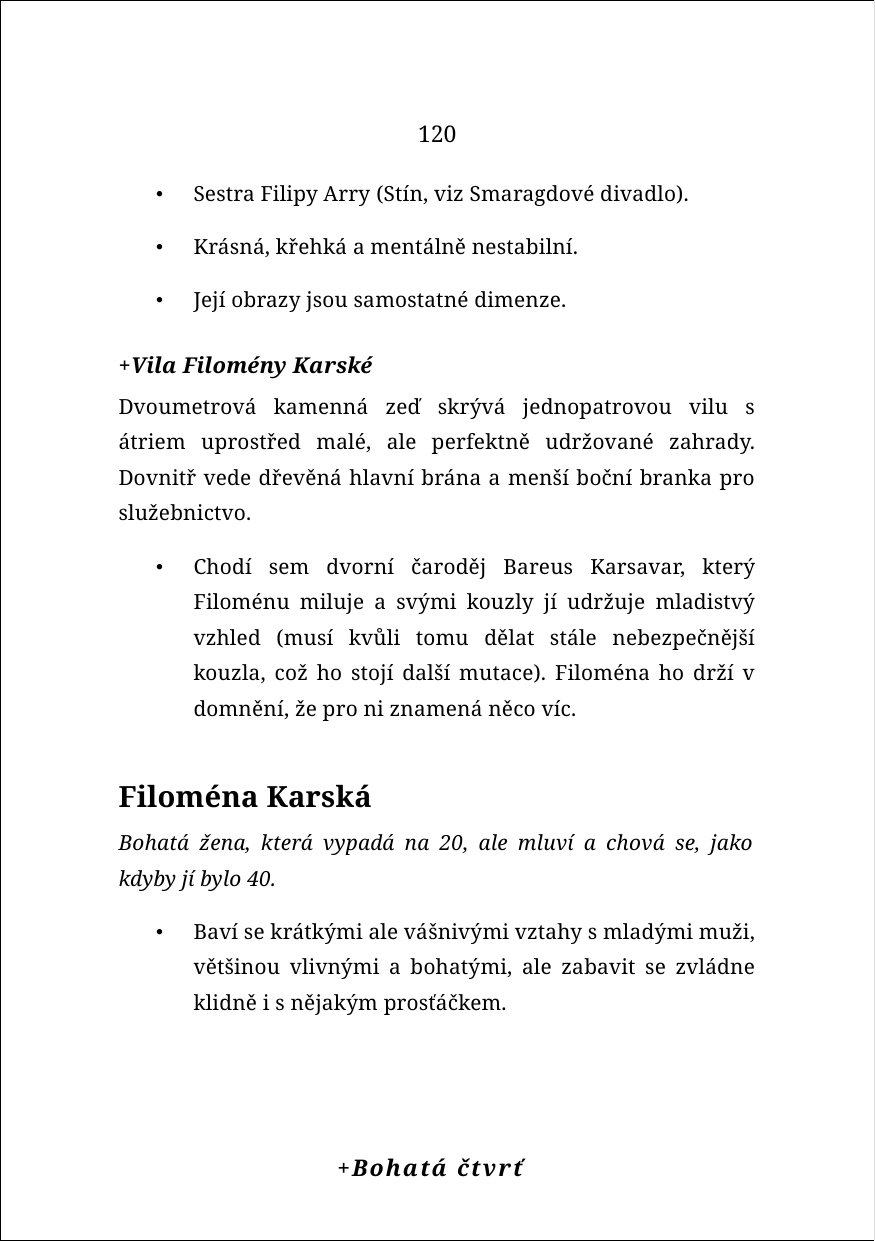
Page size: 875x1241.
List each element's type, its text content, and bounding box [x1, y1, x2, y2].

text Bohatá žena, která vypadá na 20, ale mluví a chová se, jako kdyby jí bylo 40. [118, 828, 756, 892]
list Její obrazy jsou samostatné dimenze. [156, 285, 756, 314]
subtitle +Vila Filomény Karské [118, 350, 756, 380]
list Krásná, křehká a mentálně nestabilní. [156, 232, 756, 261]
list Chodí sem dvorní čaroděj Bareus Karsavar, který Filoménu miluje a svými kouzly jí udržuje mladistvý vzhled (musí kvůli tomu dělat stále nebezpečnější kouzla, což ho stojí další mutace). Filoména ho drží v domnění, že pro ni znamená něco víc. [156, 552, 756, 722]
text Dvoumetrová kamenná zeď skrývá jednopatrovou vilu s átriem uprostřed malé, ale perfektně udržované zahrady. Dovnitř vede dřevěná hlavní brána a menší boční branka pro služebnictvo. [118, 392, 756, 527]
list Sestra Filipy Arry (Stín, viz Smaragdové divadlo). [156, 179, 756, 207]
list Baví se krátkými ale vášnivými vztahy s mladými muži, většinou vlivnými a bohatými, ale zabavit se zvládne klidně i s nějakým prosťáčkem. [156, 917, 756, 1016]
subtitle Filoména Karská [118, 777, 756, 816]
